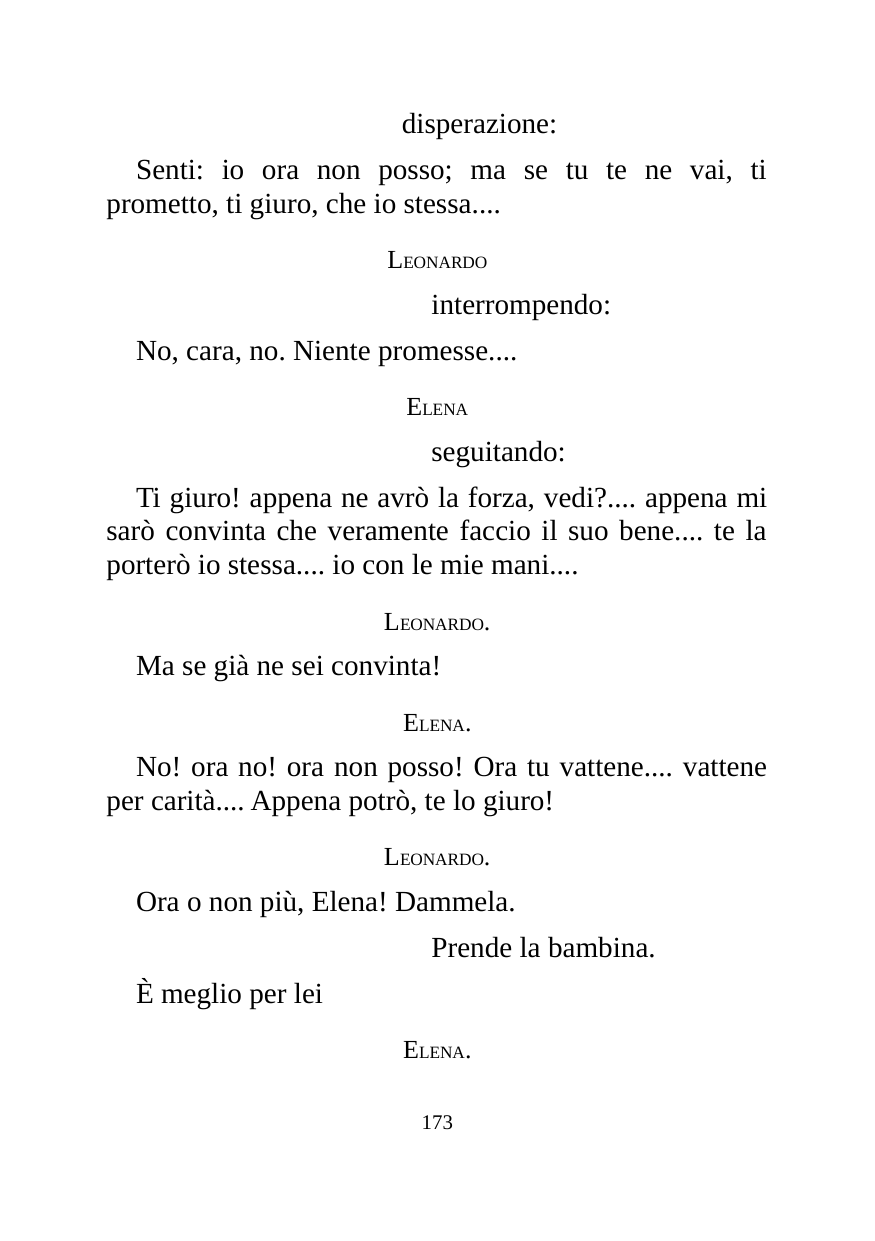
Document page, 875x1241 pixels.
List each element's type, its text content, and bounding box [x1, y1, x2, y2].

text Ora o non più, Elena! Dammela. [106, 884, 768, 917]
text Leonardo. [106, 841, 768, 871]
text Elena. [106, 707, 768, 737]
text Elena [106, 391, 768, 421]
text No! ora no! ora non posso! Ora tu vattene.... vattene per carità.... Appena potrò, te lo giuro! [106, 749, 768, 816]
text disperazione: [402, 106, 768, 140]
text Ma se già ne sei convinta! [106, 648, 768, 682]
text Ti giuro! appena ne avrò la forza, vedi?.... appena mi sarò convinta che veramente faccio il suo bene.... te la porterò io stessa.... io con le mie mani.... [106, 480, 768, 581]
text Leonardo. [106, 606, 768, 636]
text Leonardo [106, 244, 768, 274]
text No, cara, no. Niente promesse.... [106, 333, 768, 366]
text È meglio per lei [106, 976, 768, 1009]
text seguitando: [402, 434, 768, 467]
text Senti: io ora non posso; ma se tu te ne vai, ti prometto, ti giuro, che io stessa.... [106, 152, 768, 219]
text Prende la bambina. [402, 930, 768, 963]
text interrompendo: [402, 287, 768, 320]
text Elena. [106, 1034, 768, 1064]
